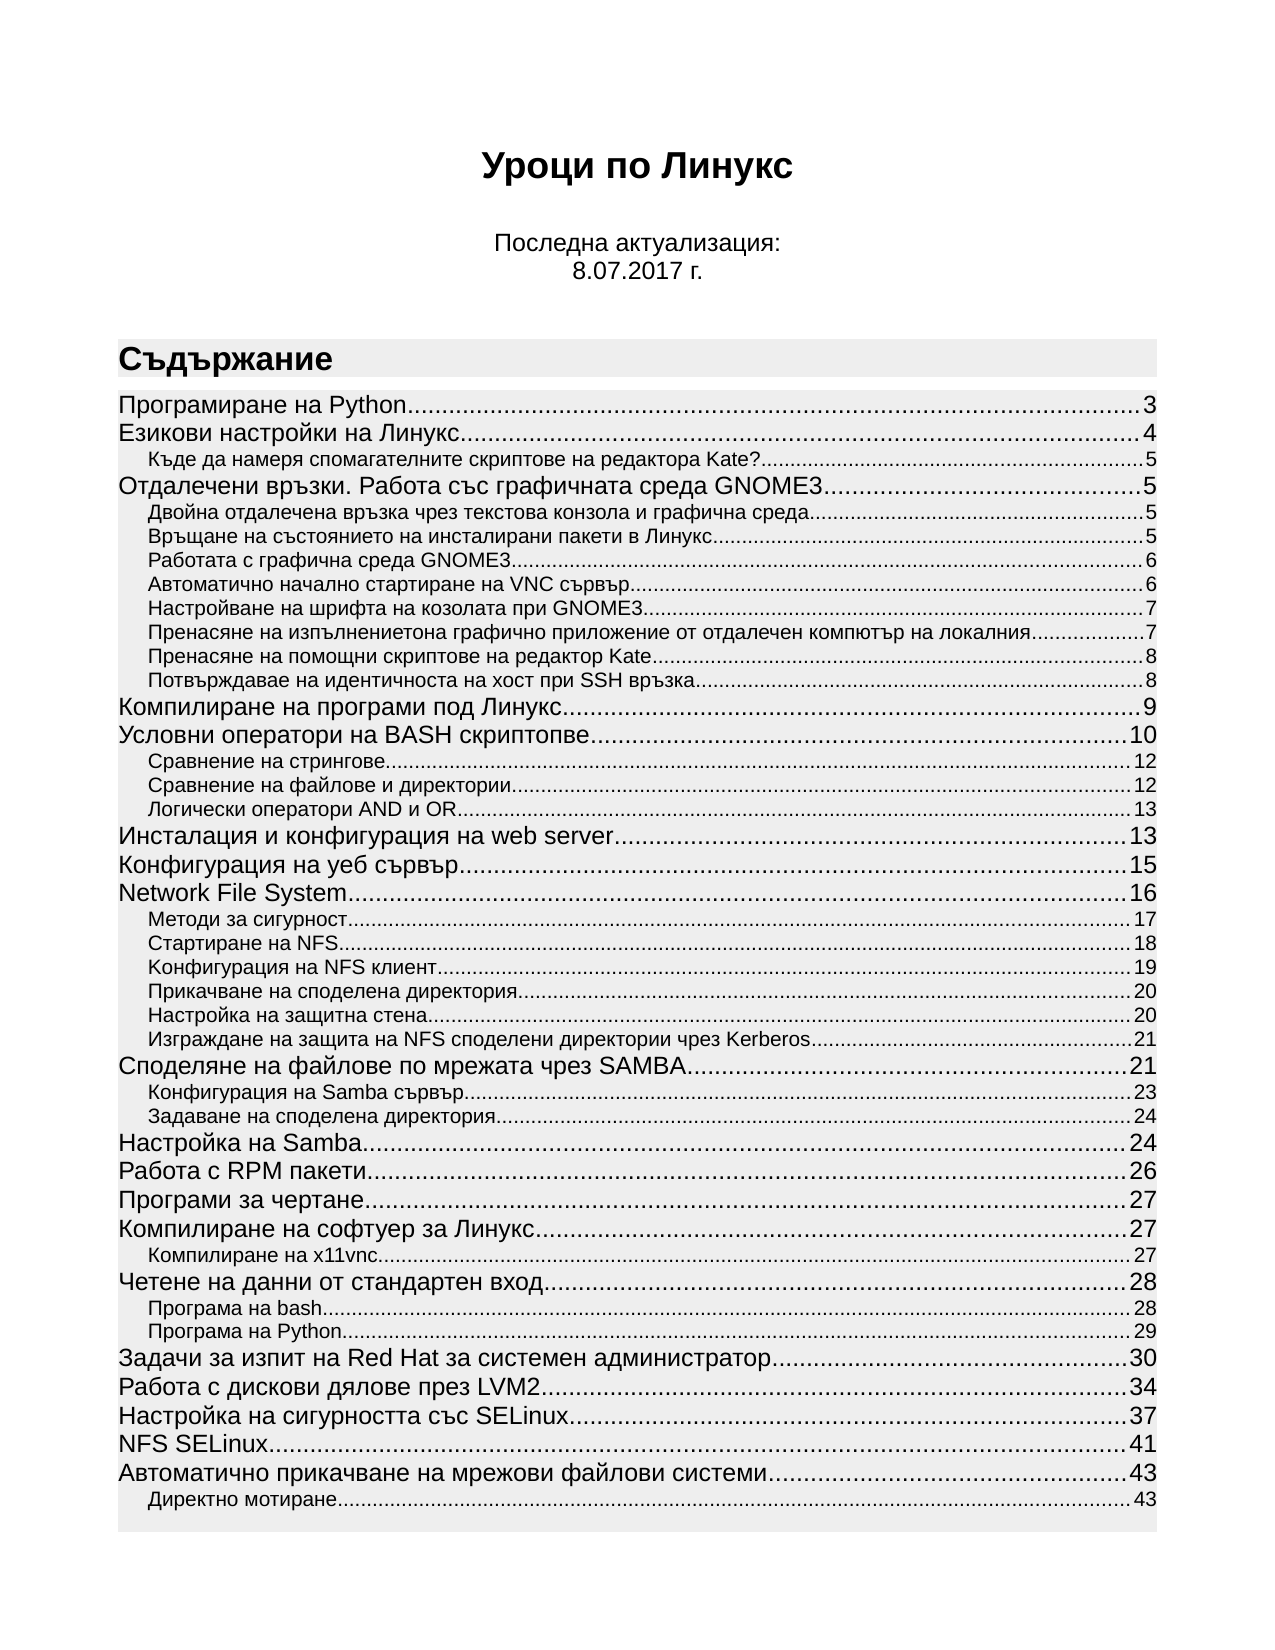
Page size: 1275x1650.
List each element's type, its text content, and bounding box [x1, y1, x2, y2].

text Програма на bash 28 [148, 1295, 1157, 1319]
text 8.07.2017 г. [118, 256, 1157, 285]
text Настройка на Samba 24 [118, 1128, 1157, 1156]
subtitle Съдържание [118, 339, 1157, 377]
text Network File System 16 [118, 878, 1157, 907]
text Последна актуализация: [118, 227, 1157, 256]
text Сравнение на файлове и директории 12 [148, 773, 1157, 797]
text Логически оператори AND и OR 13 [148, 797, 1157, 821]
text Автоматично начално стартиране на VNC сървър 6 [148, 572, 1157, 596]
text Условни оператори на BASH скриптопве 10 [118, 720, 1157, 749]
text Програми за чертане 27 [118, 1185, 1157, 1214]
title Уроци по Линукс [118, 143, 1157, 186]
text Пренасяне на помощни скриптове на редактор Kate 8 [148, 644, 1157, 668]
text Настройка на защитна стена 20 [148, 1003, 1157, 1027]
text Задаване на споделена директория 24 [148, 1104, 1157, 1128]
text Работа с RPM пакети 26 [118, 1156, 1157, 1185]
text Езикови настройки на Линукс 4 [118, 418, 1157, 447]
text Програма на Python 29 [148, 1319, 1157, 1343]
text Компилиране на софтуер за Линукс 27 [118, 1214, 1157, 1243]
text Двойна отдалечена връзка чрез текстова конзола и графична среда 5 [148, 500, 1157, 524]
text Сравнение на стрингове 12 [148, 749, 1157, 773]
text Конфигурация на Samba сървър 23 [148, 1080, 1157, 1104]
text Задачи за изпит на Red Hat за системен администратор 30 [118, 1343, 1157, 1372]
text Отдалечени връзки. Работа със графичната среда GNOME3 5 [118, 471, 1157, 500]
text Работата с графична среда GNOME3 6 [148, 548, 1157, 572]
text NFS SELinux 41 [118, 1429, 1157, 1458]
text Потвърждавае на идентичноста на хост при SSH връзка 8 [148, 668, 1157, 692]
text Връщане на състоянието на инсталирани пакети в Линукс 5 [148, 524, 1157, 548]
text Споделяне на файлове по мрежата чрез SAMBA 21 [118, 1051, 1157, 1080]
text Пренасяне на изпълнениетона графично приложение от отдалечен компютър на локалния 7 [148, 620, 1157, 644]
text Прикачване на споделена директория 20 [148, 979, 1157, 1003]
text Четене на данни от стандартен вход 28 [118, 1267, 1157, 1295]
text Програмиране на Python 3 [118, 390, 1157, 418]
text Стартиране на NFS 18 [148, 931, 1157, 955]
text Методи за сигурност 17 [148, 907, 1157, 931]
text Инсталация и конфигурация на web server 13 [118, 821, 1157, 850]
text Директно мотиране 43 [148, 1487, 1157, 1511]
text Настройка на сигурността със SELinux 37 [118, 1401, 1157, 1429]
text Автоматично прикачване на мрежови файлови системи 43 [118, 1458, 1157, 1487]
text Къде да намеря спомагателните скриптове на редактора Kate? 5 [148, 447, 1157, 471]
text Компилиране на програми под Линукс 9 [118, 692, 1157, 720]
text Изграждане на защита на NFS споделени директории чрез Kerberos 21 [148, 1027, 1157, 1051]
text Компилиране на x11vnc 27 [148, 1243, 1157, 1267]
text Настройване на шрифта на козолата при GNOME3 7 [148, 596, 1157, 620]
text Работа с дискови дялове през LVM2 34 [118, 1372, 1157, 1401]
text Конфигурация на уеб сървър 15 [118, 850, 1157, 878]
text Kонфигурация на NFS клиент 19 [148, 955, 1157, 979]
